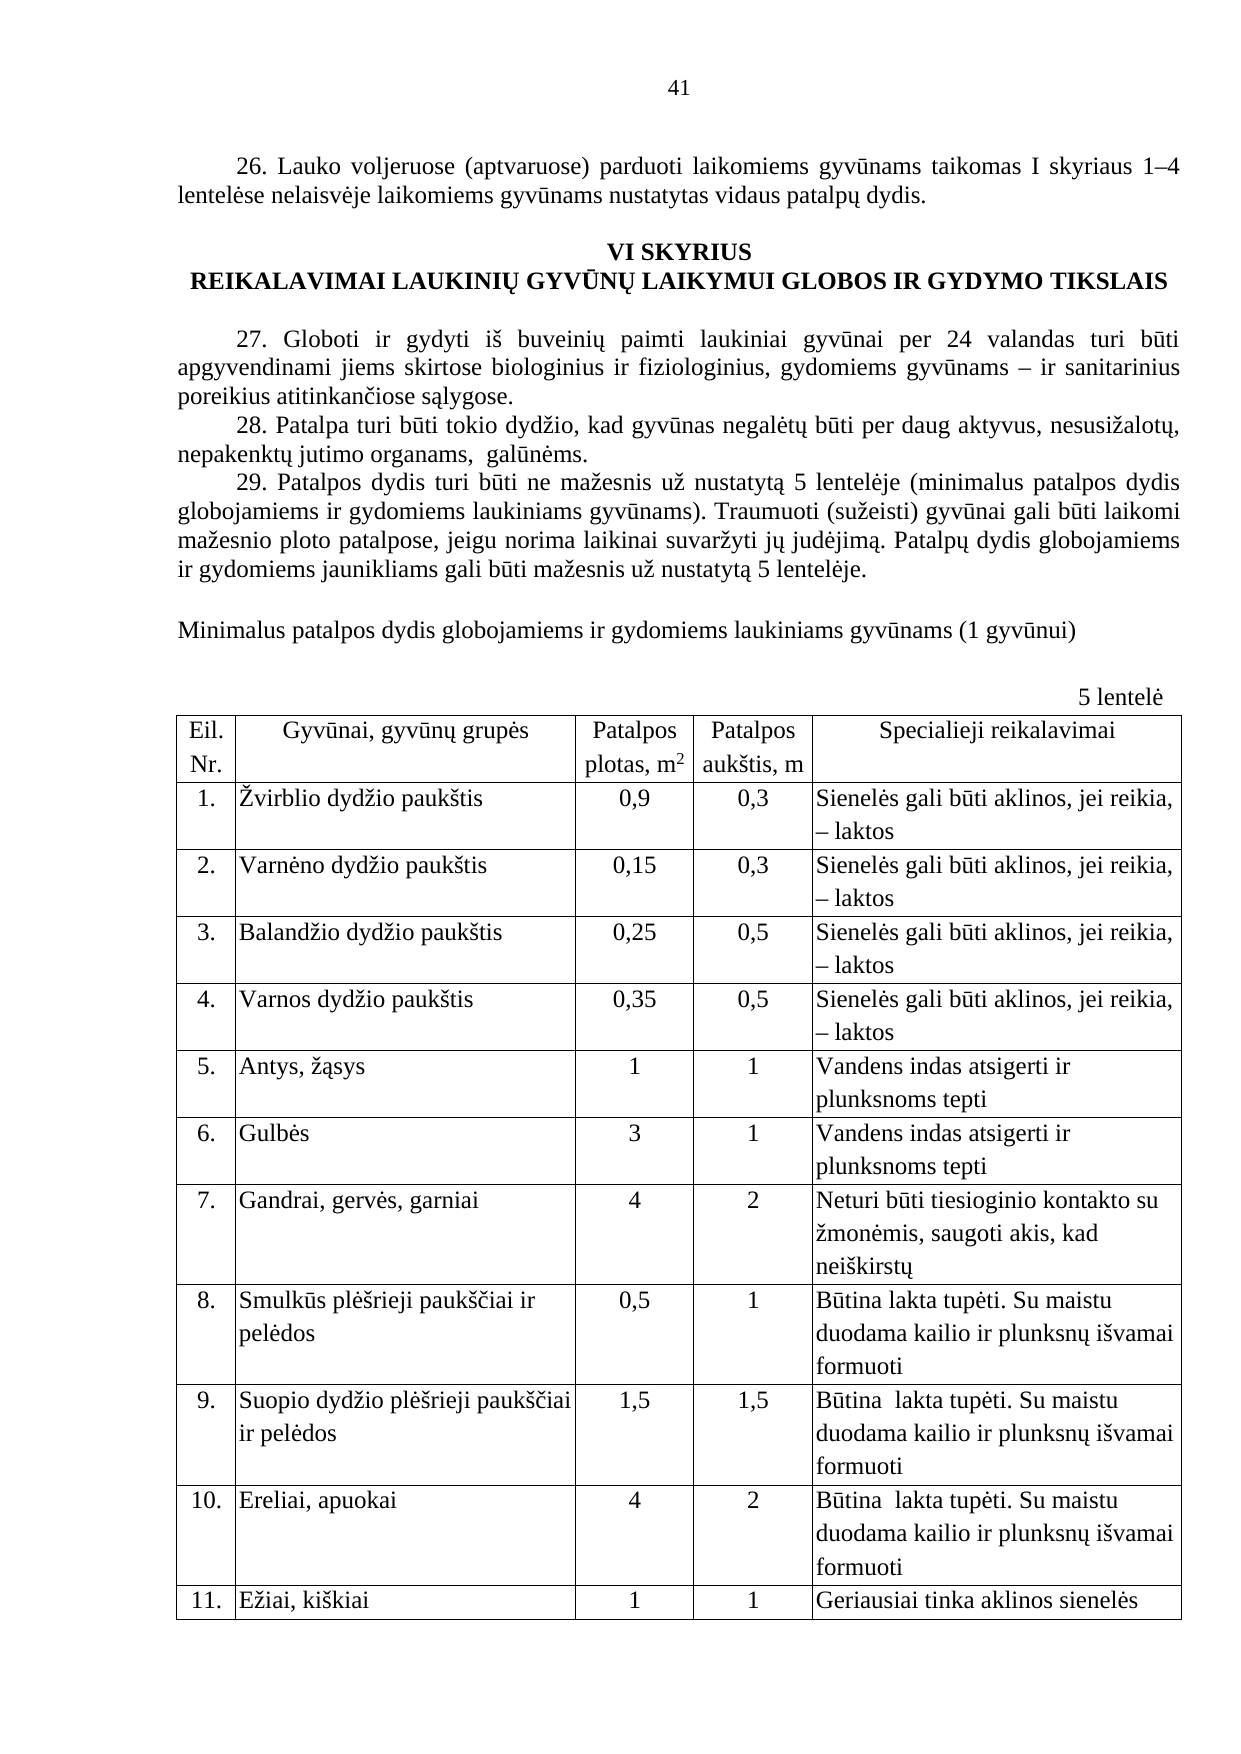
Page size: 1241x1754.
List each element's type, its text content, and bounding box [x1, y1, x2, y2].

table_cell Būtina lakta tupėti. Su maistu duodama kailio ir plunksnų išvamai formuoti [813, 1385, 1181, 1484]
table_header Patalpos aukštis, m [694, 716, 812, 782]
table_cell Sienelės gali būti aklinos, jei reikia, – laktos [813, 783, 1181, 849]
table_cell 2 [694, 1486, 812, 1584]
table_cell 0,25 [576, 917, 693, 983]
table_cell 1. [177, 783, 235, 849]
table_cell Būtina lakta tupėti. Su maistu duodama kailio ir plunksnų išvamai formuoti [813, 1486, 1181, 1584]
table_cell 5. [177, 1051, 235, 1117]
text Minimalus patalpos dydis globojamiems ir gydomiems laukiniams gyvūnams (1 gyvūnui) [177, 616, 1181, 644]
table_cell 0,3 [694, 850, 812, 916]
table_cell 7. [177, 1185, 235, 1284]
table_cell Sienelės gali būti aklinos, jei reikia, – laktos [813, 850, 1181, 916]
table_cell 4. [177, 984, 235, 1050]
table_cell 2. [177, 850, 235, 916]
text 29. Patalpos dydis turi būti ne mažesnis už nustatytą 5 lentelėje (minimalus patalpos dydis globojamiems ir gydomiems laukiniams gyvūnams). Traumuoti (sužeisti) gyvūnai gali būti laikomi mažesnio ploto patalpose, jeigu norima laikinai suvaržyti jų judėjimą. Patalpų dydis globojamiems ir gydomiems jaunikliams gali būti mažesnis už nustatytą 5 lentelėje. [177, 467, 1181, 582]
text 28. Patalpa turi būti tokio dydžio, kad gyvūnas negalėtų būti per daug aktyvus, nesusižalotų, nepakenktų jutimo organams, galūnėms. [177, 410, 1181, 467]
table_cell Ežiai, kiškiai [236, 1586, 575, 1619]
table_cell 0,5 [694, 984, 812, 1050]
table_cell 0,9 [576, 783, 693, 849]
table_cell Vandens indas atsigerti ir plunksnoms tepti [813, 1051, 1181, 1117]
table_cell Suopio dydžio plėšrieji paukščiai ir pelėdos [236, 1385, 575, 1484]
table_cell 3 [576, 1118, 693, 1184]
table_cell Neturi būti tiesioginio kontakto su žmonėmis, saugoti akis, kad neiškirstų [813, 1185, 1181, 1284]
table_cell 2 [694, 1185, 812, 1284]
table_cell 1 [694, 1586, 812, 1619]
table_cell 1 [576, 1586, 693, 1619]
table_cell 0,15 [576, 850, 693, 916]
table_cell 8. [177, 1285, 235, 1384]
table_header Specialieji reikalavimai [813, 716, 1181, 782]
table_cell 1,5 [694, 1385, 812, 1484]
text REIKALAVIMAI LAUKINIŲ GYVŪNŲ LAIKYMUI GLOBOS IR GYDYMO TIKSLAIS [177, 266, 1181, 295]
table_cell Gulbės [236, 1118, 575, 1184]
table_header Patalpos plotas, m2 [576, 716, 693, 782]
table_cell Žvirblio dydžio paukštis [236, 783, 575, 849]
table_cell Vandens indas atsigerti ir plunksnoms tepti [813, 1118, 1181, 1184]
table_cell Smulkūs plėšrieji paukščiai ir pelėdos [236, 1285, 575, 1384]
table_cell 1 [694, 1118, 812, 1184]
text 26. Lauko voljeruose (aptvaruose) parduoti laikomiems gyvūnams taikomas I skyriaus 1–4 lentelėse nelaisvėje laikomiems gyvūnams nustatytas vidaus patalpų dydis. [177, 151, 1181, 209]
table_cell Balandžio dydžio paukštis [236, 917, 575, 983]
table_cell Sienelės gali būti aklinos, jei reikia, – laktos [813, 917, 1181, 983]
text 27. Globoti ir gydyti iš buveinių paimti laukiniai gyvūnai per 24 valandas turi būti apgyvendinami jiems skirtose biologinius ir fiziologinius, gydomiems gyvūnams – ir sanitarinius poreikius atitinkančiose sąlygose. [177, 324, 1181, 410]
table_cell 0,3 [694, 783, 812, 849]
table_cell Varnos dydžio paukštis [236, 984, 575, 1050]
table_cell Būtina lakta tupėti. Su maistu duodama kailio ir plunksnų išvamai formuoti [813, 1285, 1181, 1384]
text 5 lentelė [177, 682, 1181, 710]
table_cell Geriausiai tinka aklinos sienelės [813, 1586, 1181, 1619]
table_cell 3. [177, 917, 235, 983]
table_cell Varnėno dydžio paukštis [236, 850, 575, 916]
table_cell 11. [177, 1586, 235, 1619]
table_cell 0,5 [694, 917, 812, 983]
table_cell 10. [177, 1486, 235, 1584]
text VI SKYRIUS [177, 237, 1181, 266]
table_cell Gandrai, gervės, garniai [236, 1185, 575, 1284]
table_cell 0,5 [576, 1285, 693, 1384]
table_cell 1,5 [576, 1385, 693, 1484]
table_cell 1 [694, 1285, 812, 1384]
table_cell 4 [576, 1486, 693, 1584]
table_cell 9. [177, 1385, 235, 1484]
table_cell Ereliai, apuokai [236, 1486, 575, 1584]
table_cell 1 [694, 1051, 812, 1117]
table_cell 6. [177, 1118, 235, 1184]
table_header Gyvūnai, gyvūnų grupės [236, 716, 575, 782]
table_cell Antys, žąsys [236, 1051, 575, 1117]
table_cell Sienelės gali būti aklinos, jei reikia, – laktos [813, 984, 1181, 1050]
table_cell 0,35 [576, 984, 693, 1050]
table_header Eil. Nr. [177, 716, 235, 782]
table_cell 4 [576, 1185, 693, 1284]
table_cell 1 [576, 1051, 693, 1117]
